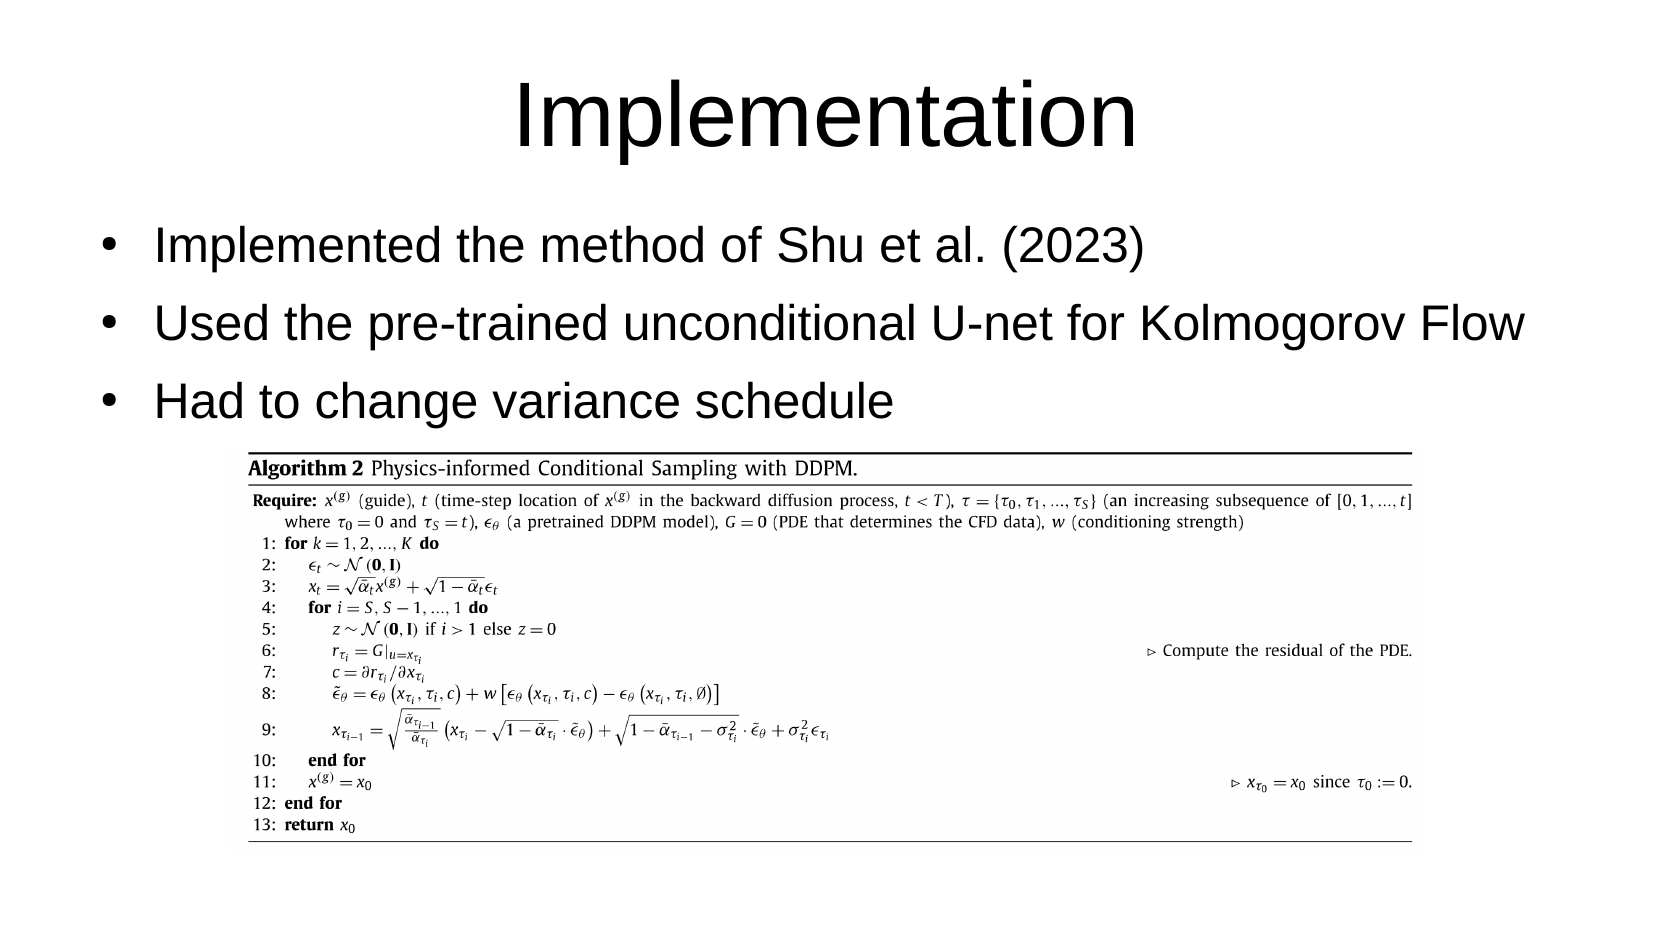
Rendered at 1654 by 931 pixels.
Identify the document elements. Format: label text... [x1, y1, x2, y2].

title Implementation [82, 37, 1571, 193]
list Implemented the method of Shu et al. (2023) Used the pre-trained unconditional U-net for Kolmogorov Flow Had to change variance schedule [82, 217, 1571, 758]
picture [225, 449, 1424, 852]
